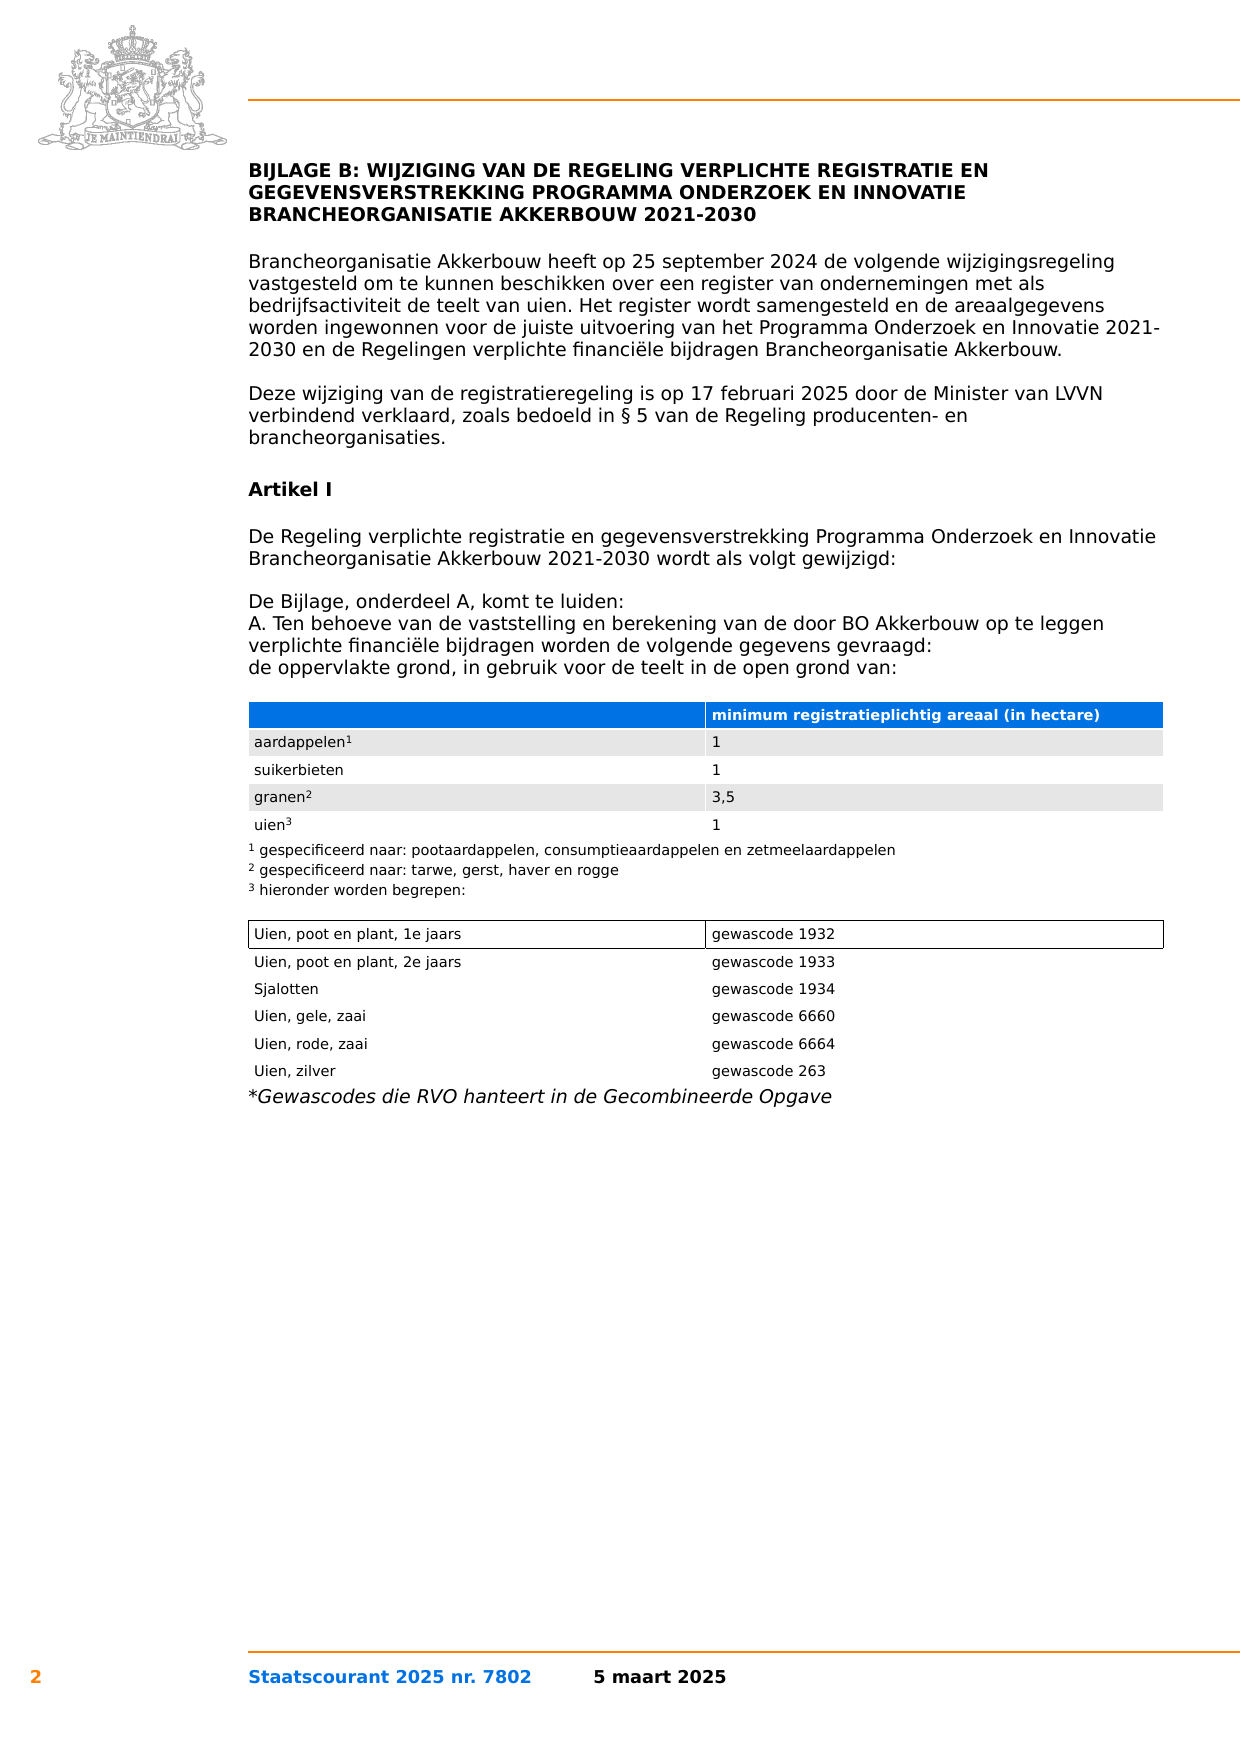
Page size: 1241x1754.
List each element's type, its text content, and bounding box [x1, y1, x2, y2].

table_header gewascode 1932 [706, 921, 1163, 948]
text Deze wijziging van de registratieregeling is op 17 februari 2025 door de Minister van LVVN verbindend verklaard, zoals bedoeld in § 5 van de Regeling producenten- en brancheorganisaties. [248, 383, 1163, 448]
table_cell gewascode 1934 [706, 976, 1163, 1003]
table_cell 3,5 [706, 784, 1163, 811]
table_cell gewascode 1933 [706, 949, 1163, 975]
table_cell granen2 [249, 784, 705, 811]
table_cell Sjalotten [249, 976, 705, 1003]
table_cell 1 [706, 757, 1163, 783]
text de oppervlakte grond, in gebruik voor de teelt in de open grond van: [248, 657, 1163, 679]
table_cell 1 [706, 730, 1163, 756]
text Brancheorganisatie Akkerbouw heeft op 25 september 2024 de volgende wijzigingsregeling vastgesteld om te kunnen beschikken over een register van ondernemingen met als bedrijfsactiviteit de teelt van uien. Het register wordt samengesteld en de areaalgegevens worden ingewonnen voor de juiste uitvoering van het Programma Onderzoek en Innovatie 2021-2030 en de Regelingen verplichte financiële bijdragen Brancheorganisatie Akkerbouw. [248, 251, 1163, 361]
table_cell Uien, rode, zaai [249, 1031, 705, 1057]
table_cell uien3 [249, 812, 705, 838]
table_cell gewascode 6664 [706, 1031, 1163, 1057]
table_cell suikerbieten [249, 757, 705, 783]
table_header minimum registratieplichtig areaal (in hectare) [706, 702, 1163, 728]
table_cell Uien, gele, zaai [249, 1004, 705, 1030]
table_cell 1 [706, 812, 1163, 838]
table_cell gewascode 263 [706, 1059, 1163, 1085]
table_cell 1 gespecificeerd naar: pootaardappelen, consumptieaardappelen en zetmeelaardappelen 2 gespecificeerd naar: tarwe, gerst, haver en rogge 3 hieronder worden begrepen: [248, 839, 1163, 898]
table_cell Uien, poot en plant, 2e jaars [249, 949, 705, 975]
table_cell Uien, zilver [249, 1059, 705, 1085]
text *Gewascodes die RVO hanteert in de Gecombineerde Opgave [248, 1086, 1163, 1108]
table_header [249, 702, 705, 728]
table_cell gewascode 6660 [706, 1004, 1163, 1030]
table_header Uien, poot en plant, 1e jaars [249, 921, 705, 948]
subtitle Artikel I [248, 478, 1163, 501]
table_cell aardappelen1 [249, 730, 705, 756]
picture [38, 25, 227, 150]
text De Regeling verplichte registratie en gegevensverstrekking Programma Onderzoek en Innovatie Brancheorganisatie Akkerbouw 2021-2030 wordt als volgt gewijzigd: [248, 526, 1163, 569]
text De Bijlage, onderdeel A, komt te luiden: [248, 591, 1163, 613]
subtitle BIJLAGE B: WIJZIGING VAN DE REGELING VERPLICHTE REGISTRATIE EN GEGEVENSVERSTREKKING PROGRAMMA ONDERZOEK EN INNOVATIE BRANCHEORGANISATIE AKKERBOUW 2021-2030 [248, 160, 1163, 226]
text A. Ten behoeve van de vaststelling en berekening van de door BO Akkerbouw op te leggen verplichte financiële bijdragen worden de volgende gegevens gevraagd: [248, 613, 1163, 657]
